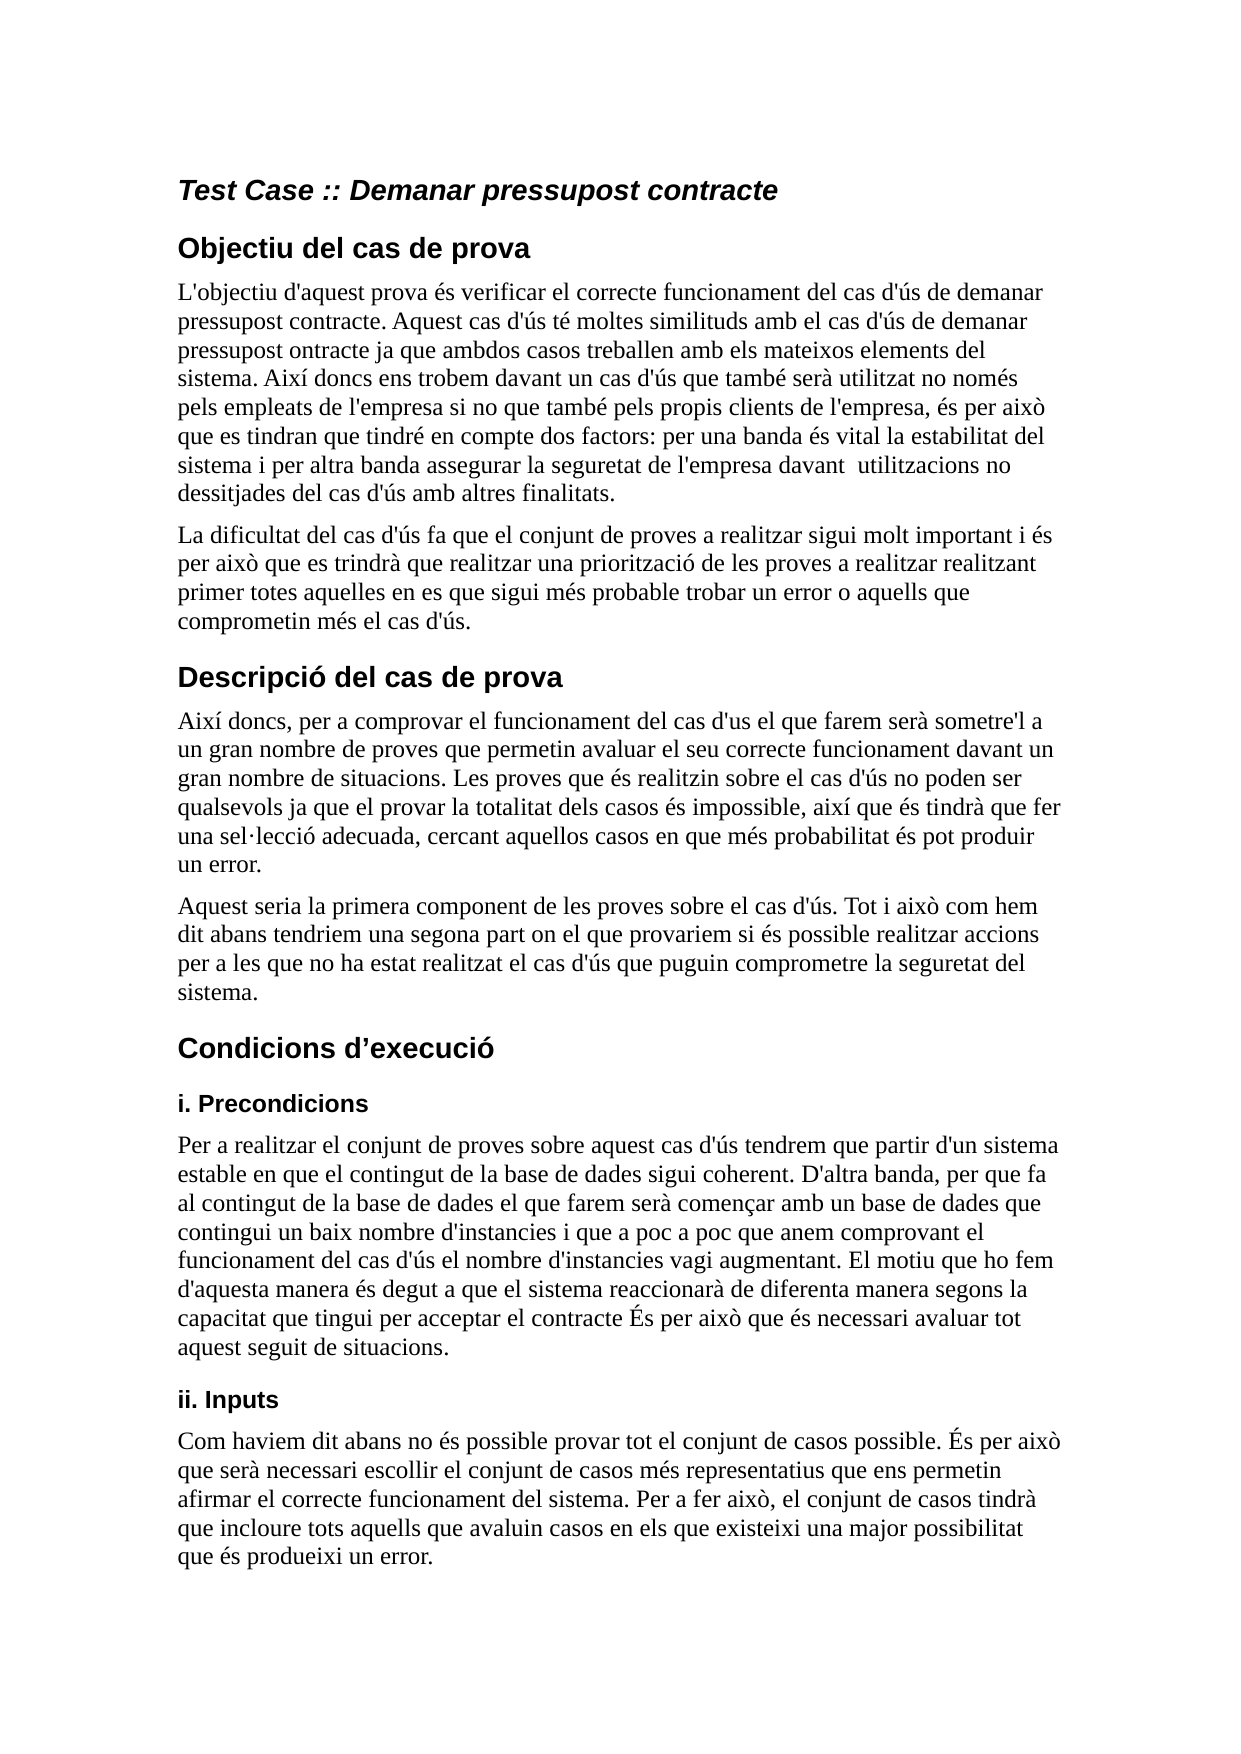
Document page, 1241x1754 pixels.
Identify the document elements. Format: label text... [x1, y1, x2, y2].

subtitle ii. Inputs [177, 1385, 1063, 1414]
text Aquest seria la primera component de les proves sobre el cas d'ús. Tot i això com hem dit abans tendriem una segona part on el que provariem si és possible realitzar accions per a les que no ha estat realitzat el cas d'ús que puguin comprometre la seguretat del sistema. [177, 891, 1063, 1006]
subtitle i. Precondicions [177, 1089, 1063, 1118]
subtitle Descripció del cas de prova [177, 660, 1063, 693]
subtitle Test Case :: Demanar pressupost contracte [177, 173, 1063, 206]
text Com haviem dit abans no és possible provar tot el conjunt de casos possible. És per això que serà necessari escollir el conjunt de casos més representatius que ens permetin afirmar el correcte funcionament del sistema. Per a fer això, el conjunt de casos tindrà que incloure tots aquells que avaluin casos en els que existeixi una major possibilitat que és produeixi un error. [177, 1426, 1063, 1570]
text La dificultat del cas d'ús fa que el conjunt de proves a realitzar sigui molt important i és per això que es trindrà que realitzar una priorització de les proves a realitzar realitzant primer totes aquelles en es que sigui més probable trobar un error o aquells que comprometin més el cas d'ús. [177, 520, 1063, 635]
subtitle Objectiu del cas de prova [177, 231, 1063, 265]
subtitle Condicions d’execució [177, 1031, 1063, 1064]
text Per a realitzar el conjunt de proves sobre aquest cas d'ús tendrem que partir d'un sistema estable en que el contingut de la base de dades sigui coherent. D'altra banda, per que fa al contingut de la base de dades el que farem serà començar amb un base de dades que contingui un baix nombre d'instancies i que a poc a poc que anem comprovant el funcionament del cas d'ús el nombre d'instancies vagi augmentant. El motiu que ho fem d'aquesta manera és degut a que el sistema reaccionarà de diferenta manera segons la capacitat que tingui per acceptar el contracte És per això que és necessari avaluar tot aquest seguit de situacions. [177, 1130, 1063, 1360]
text Així doncs, per a comprovar el funcionament del cas d'us el que farem serà sometre'l a un gran nombre de proves que permetin avaluar el seu correcte funcionament davant un gran nombre de situacions. Les proves que és realitzin sobre el cas d'ús no poden ser qualsevols ja que el provar la totalitat dels casos és impossible, així que és tindrà que fer una sel·lecció adecuada, cercant aquellos casos en que més probabilitat és pot produir un error. [177, 706, 1063, 878]
text L'objectiu d'aquest prova és verificar el correcte funcionament del cas d'ús de demanar pressupost contracte. Aquest cas d'ús té moltes similituds amb el cas d'ús de demanar pressupost ontracte ja que ambdos casos treballen amb els mateixos elements del sistema. Així doncs ens trobem davant un cas d'ús que també serà utilitzat no només pels empleats de l'empresa si no que també pels propis clients de l'empresa, és per això que es tindran que tindré en compte dos factors: per una banda és vital la estabilitat del sistema i per altra banda assegurar la seguretat de l'empresa davant utilitzacions no dessitjades del cas d'ús amb altres finalitats. [177, 277, 1063, 507]
